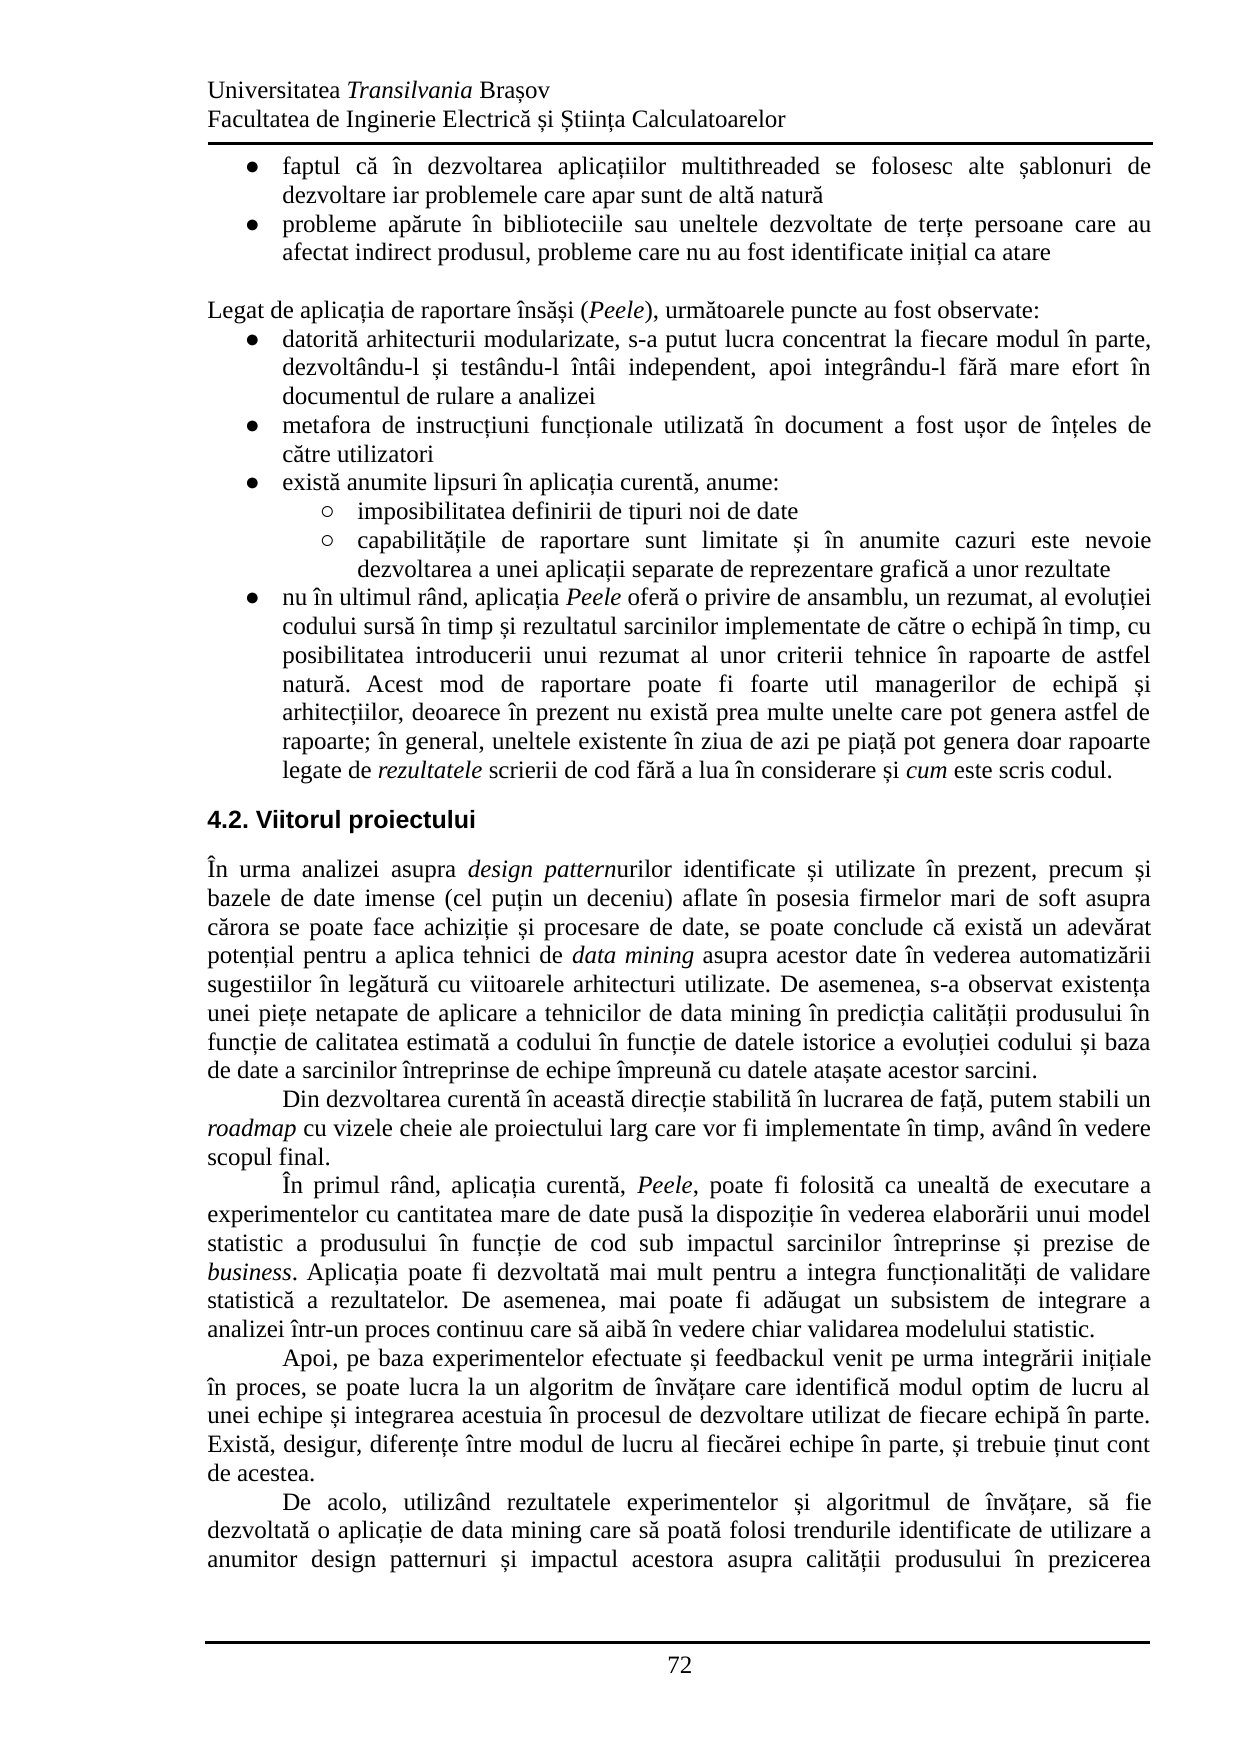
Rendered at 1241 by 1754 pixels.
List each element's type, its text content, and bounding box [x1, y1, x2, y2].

text Din dezvoltarea curentă în această direcție stabilită în lucrarea de față, putem stabili un roadmap cu vizele cheie ale proiectului larg care vor fi implementate în timp, având în vedere scopul final. [207, 1084, 1152, 1170]
list faptul că în dezvoltarea aplicațiilor multithreaded se folosesc alte șablonuri de dezvoltare iar problemele care apar sunt de altă natură [244, 151, 1152, 209]
text În urma analizei asupra design patternurilor identificate și utilizate în prezent, precum și bazele de date imense (cel puțin un deceniu) aflate în posesia firmelor mari de soft asupra cărora se poate face achiziție și procesare de date, se poate conclude că există un adevărat potențial pentru a aplica tehnici de data mining asupra acestor date în vederea automatizării sugestiilor în legătură cu viitoarele arhitecturi utilizate. De asemenea, s-a observat existența unei piețe netapate de aplicare a tehnicilor de data mining în predicția calității produsului în funcție de calitatea estimată a codului în funcție de datele istorice a evoluției codului și baza de date a sarcinilor întreprinse de echipe împreună cu datele atașate acestor sarcini. [207, 854, 1152, 1084]
text Legat de aplicația de raportare însăși (Peele), următoarele puncte au fost observate: [207, 295, 1152, 324]
list există anumite lipsuri în aplicația curentă, anume: [244, 467, 1152, 496]
subtitle Viitorul proiectului [207, 804, 1152, 833]
list capabilitățile de raportare sunt limitate și în anumite cazuri este nevoie dezvoltarea a unei aplicații separate de reprezentare grafică a unor rezultate [319, 525, 1152, 582]
list probleme apărute în biblioteciile sau uneltele dezvoltate de terțe persoane care au afectat indirect produsul, probleme care nu au fost identificate inițial ca atare [244, 209, 1152, 266]
list datorită arhitecturii modularizate, s-a putut lucra concentrat la fiecare modul în parte, dezvoltându-l și testându-l întâi independent, apoi integrându-l fără mare efort în documentul de rulare a analizei [244, 324, 1152, 410]
text De acolo, utilizând rezultatele experimentelor și algoritmul de învățare, să fie dezvoltată o aplicație de data mining care să poată folosi trendurile identificate de utilizare a anumitor design patternuri și impactul acestora asupra calității produsului în prezicerea [207, 1487, 1152, 1573]
text În primul rând, aplicația curentă, Peele, poate fi folosită ca unealtă de executare a experimentelor cu cantitatea mare de date pusă la dispoziție în vederea elaborării unui model statistic a produsului în funcție de cod sub impactul sarcinilor întreprinse și prezise de business. Aplicația poate fi dezvoltată mai mult pentru a integra funcționalități de validare statistică a rezultatelor. De asemenea, mai poate fi adăugat un subsistem de integrare a analizei într-un proces continuu care să aibă în vedere chiar validarea modelului statistic. [207, 1170, 1152, 1343]
list nu în ultimul rând, aplicația Peele oferă o privire de ansamblu, un rezumat, al evoluției codului sursă în timp și rezultatul sarcinilor implementate de către o echipă în timp, cu posibilitatea introducerii unui rezumat al unor criterii tehnice în rapoarte de astfel natură. Acest mod de raportare poate fi foarte util managerilor de echipă și arhitecțiilor, deoarece în prezent nu există prea multe unelte care pot genera astfel de rapoarte; în general, uneltele existente în ziua de azi pe piață pot genera doar rapoarte legate de rezultatele scrierii de cod fără a lua în considerare și cum este scris codul. [244, 582, 1152, 784]
text Apoi, pe baza experimentelor efectuate și feedbackul venit pe urma integrării inițiale în proces, se poate lucra la un algoritm de învățare care identifică modul optim de lucru al unei echipe și integrarea acestuia în procesul de dezvoltare utilizat de fiecare echipă în parte. Există, desigur, diferențe între modul de lucru al fiecărei echipe în parte, și trebuie ținut cont de acestea. [207, 1343, 1152, 1487]
list imposibilitatea definirii de tipuri noi de date [319, 496, 1152, 525]
list metafora de instrucțiuni funcționale utilizată în document a fost ușor de înțeles de către utilizatori [244, 410, 1152, 467]
